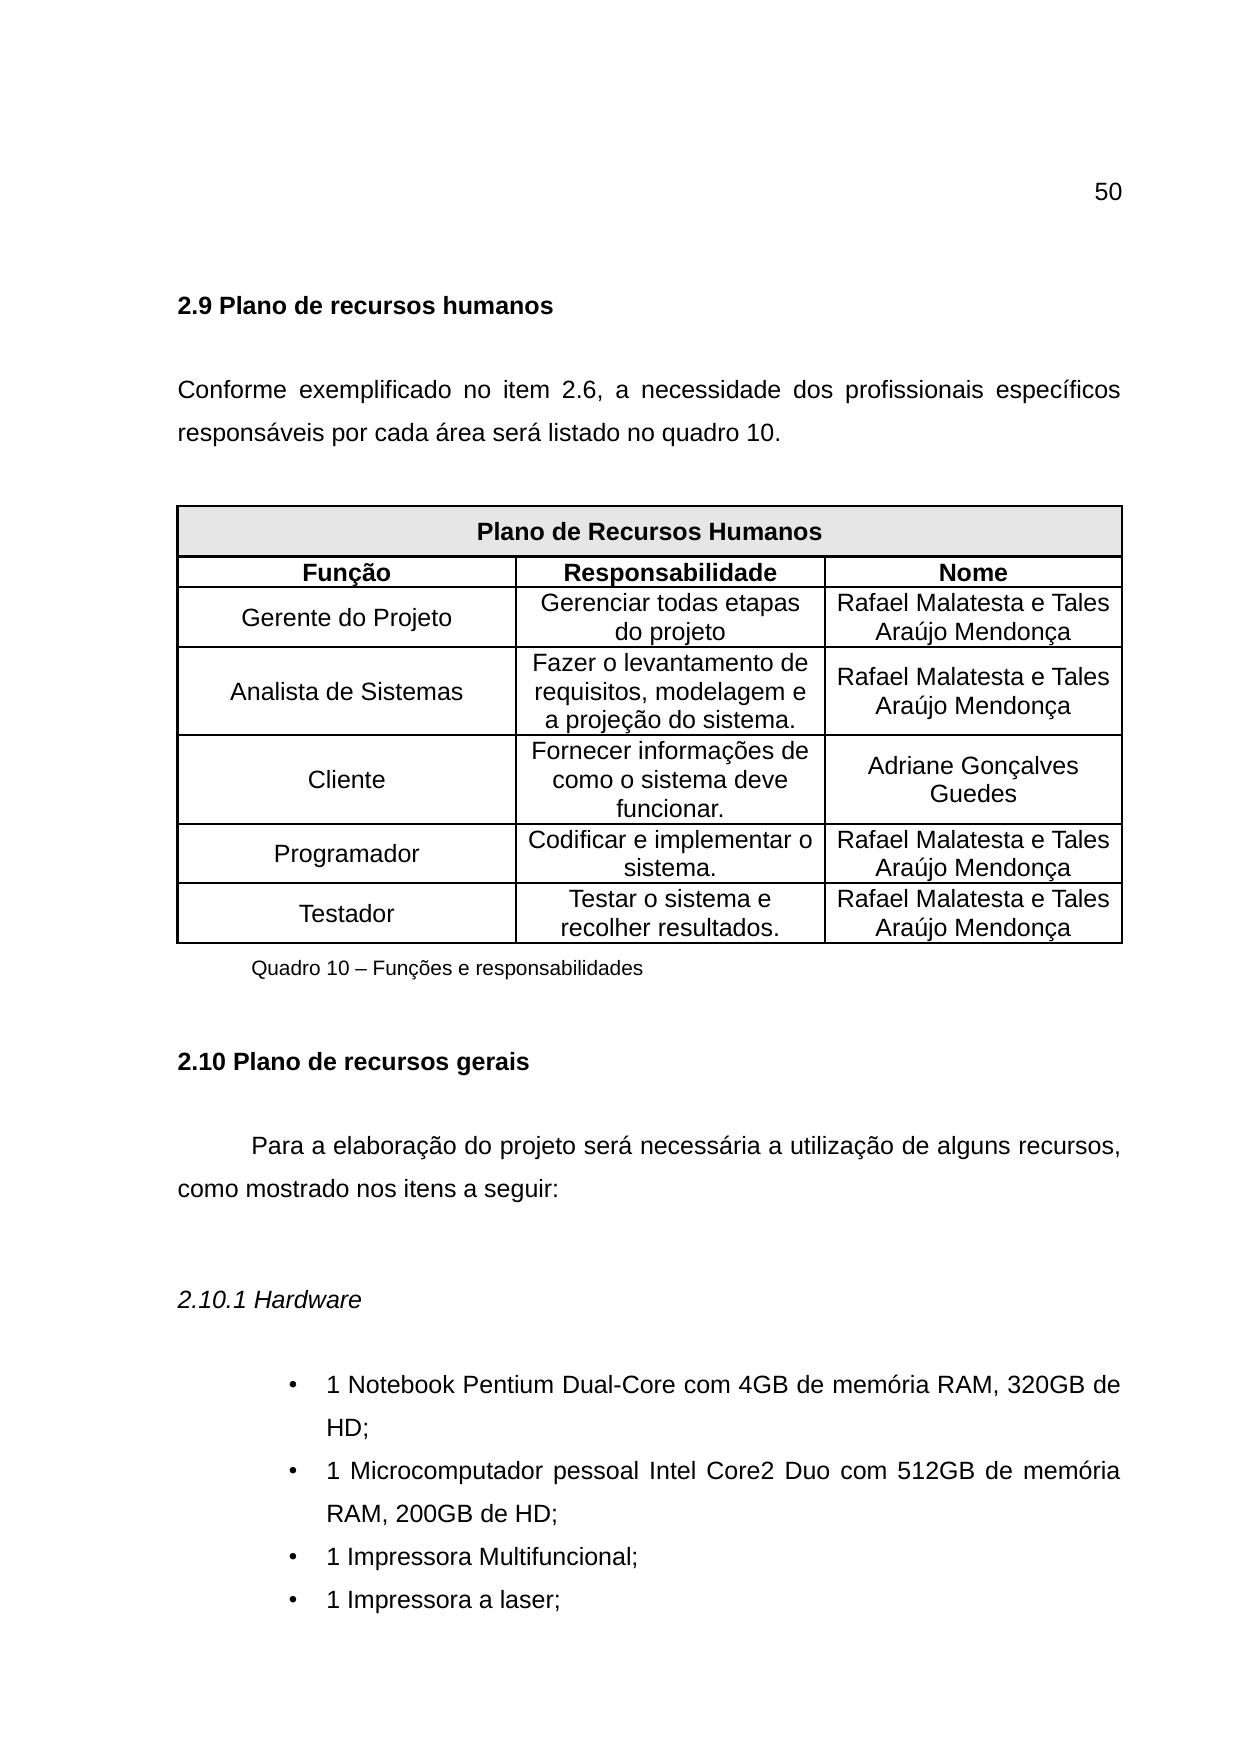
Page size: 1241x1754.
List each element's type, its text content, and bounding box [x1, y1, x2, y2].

table_cell Fornecer informações de como o sistema deve funcionar. [517, 736, 824, 822]
subtitle 2.9 Plano de recursos humanos [177, 291, 1122, 319]
table_cell Cliente [179, 736, 515, 822]
list 1 Impressora Multifuncional; [288, 1542, 1122, 1571]
table_header Plano de Recursos Humanos [179, 507, 1121, 555]
table_cell Codificar e implementar o sistema. [517, 825, 824, 882]
table_cell Rafael Malatesta e Tales Araújo Mendonça [826, 884, 1121, 942]
list 1 Impressora a laser; [288, 1586, 1122, 1614]
table_cell Gerenciar todas etapas do projeto [517, 588, 824, 646]
text Para a elaboração do projeto será necessária a utilização de alguns recursos, como mostrado nos itens a seguir: [177, 1131, 1122, 1203]
list 1 Notebook Pentium Dual-Core com 4GB de memória RAM, 320GB de HD; [288, 1369, 1122, 1442]
table_cell Responsabilidade [517, 558, 824, 586]
table_cell Gerente do Projeto [179, 588, 515, 646]
text Conforme exemplificado no item 2.6, a necessidade dos profissionais específicos responsáveis por cada área será listado no quadro 10. [177, 375, 1122, 447]
table_cell Adriane Gonçalves Guedes [826, 736, 1121, 822]
table_cell Fazer o levantamento de requisitos, modelagem e a projeção do sistema. [517, 648, 824, 734]
table_cell Analista de Sistemas [179, 648, 515, 734]
table_cell Nome [826, 558, 1121, 586]
table_cell Rafael Malatesta e Tales Araújo Mendonça [826, 648, 1121, 734]
table_cell Programador [179, 825, 515, 882]
subtitle 2.10.1 Hardware [177, 1285, 1122, 1314]
table_cell Rafael Malatesta e Tales Araújo Mendonça [826, 825, 1121, 882]
table_cell Testar o sistema e recolher resultados. [517, 884, 824, 942]
table_cell Função [179, 558, 515, 586]
subtitle 2.10 Plano de recursos gerais [177, 1046, 1122, 1075]
table_cell Testador [179, 884, 515, 942]
table_cell Rafael Malatesta e Tales Araújo Mendonça [826, 588, 1121, 646]
list 1 Microcomputador pessoal Intel Core2 Duo com 512GB de memória RAM, 200GB de HD; [288, 1456, 1122, 1528]
text Quadro 10 – Funções e responsabilidades [177, 956, 1122, 980]
